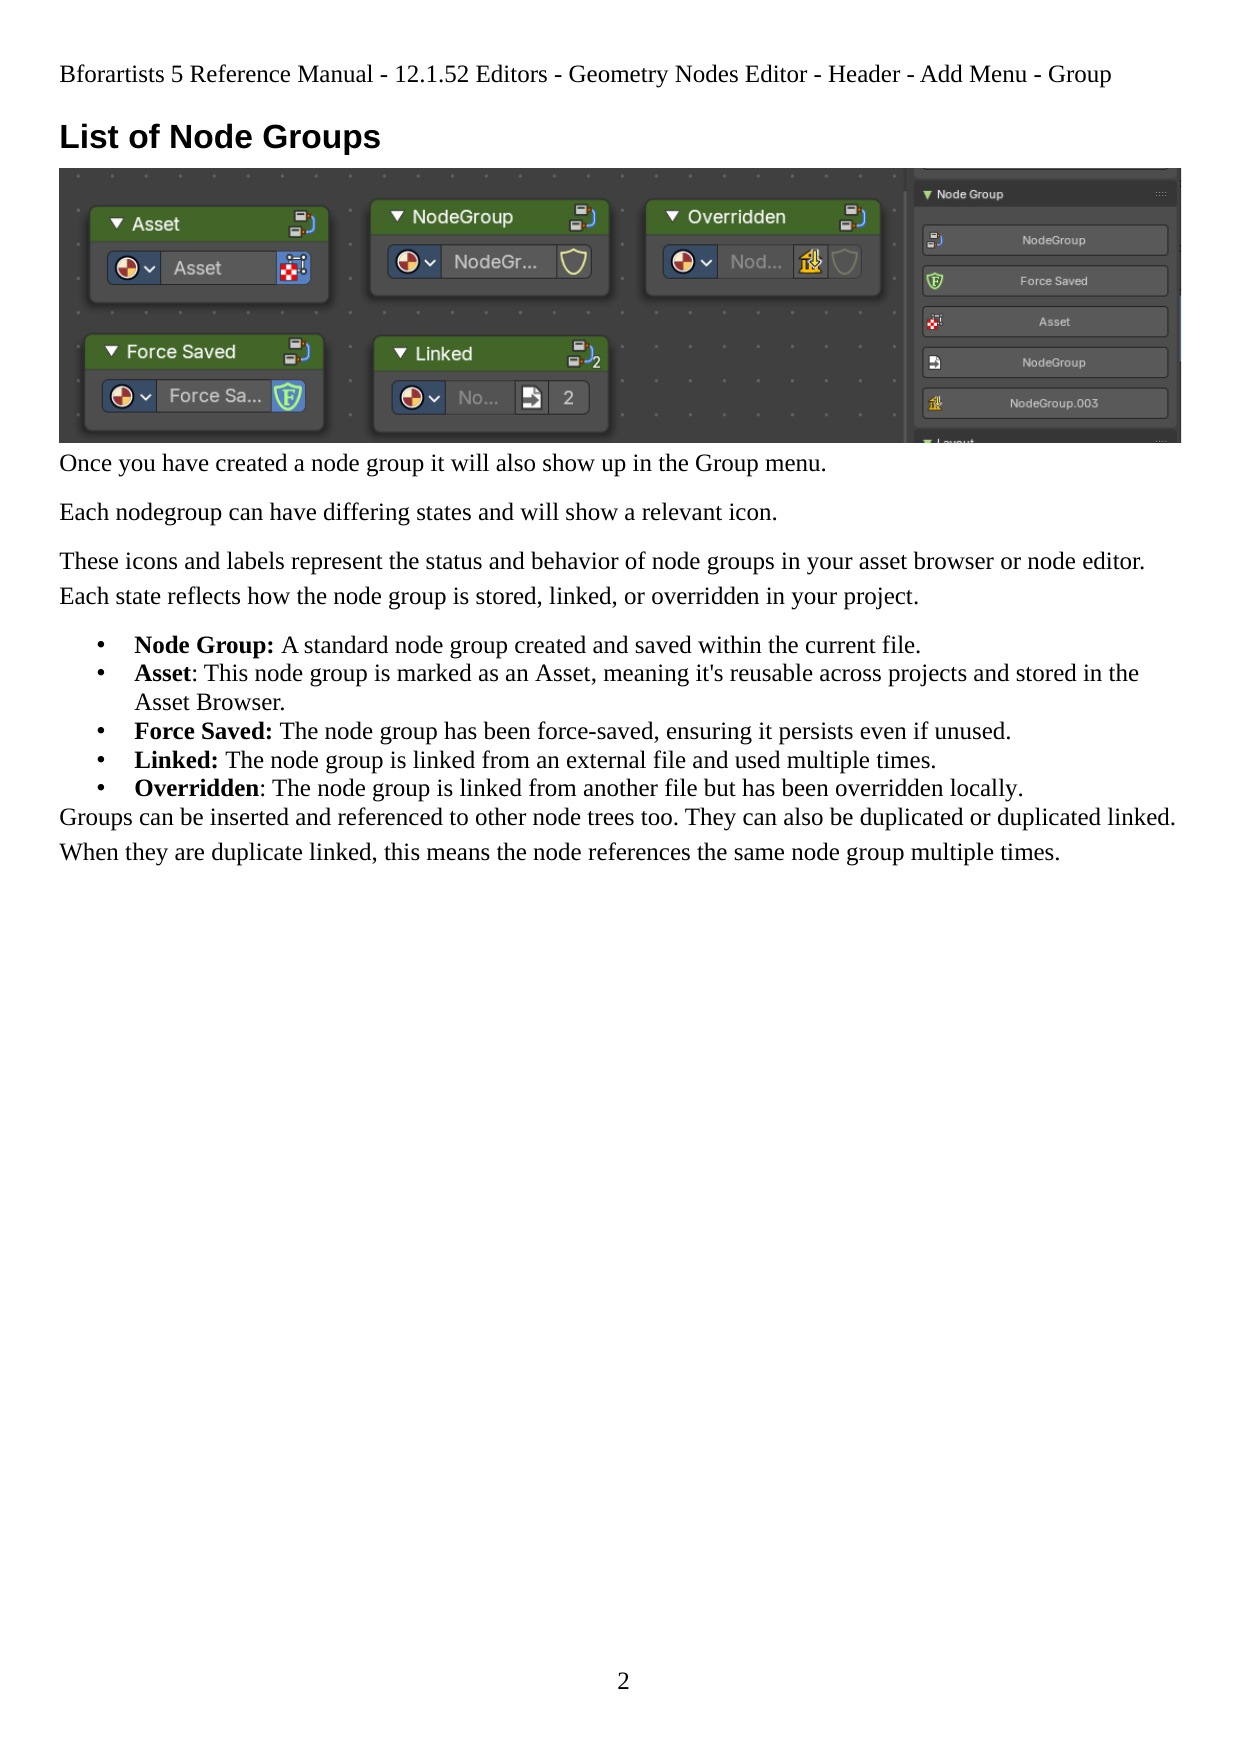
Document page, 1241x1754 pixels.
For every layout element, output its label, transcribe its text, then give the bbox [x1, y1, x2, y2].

list Force Saved: The node group has been force-saved, ensuring it persists even if unused. [97, 716, 1181, 745]
text Groups can be inserted and referenced to other node trees too. They can also be duplicated or duplicated linked. When they are duplicate linked, this means the node references the same node group multiple times. [59, 802, 1181, 866]
list Linked: The node group is linked from an external file and used multiple times. [97, 745, 1181, 773]
text Each nodegroup can have differing states and will show a relevant icon. [59, 497, 1181, 526]
subtitle List of Node Groups [59, 117, 1181, 156]
list Overridden: The node group is linked from another file but has been overridden locally. [97, 773, 1181, 802]
picture [59, 168, 1182, 443]
text Once you have created a node group it will also show up in the Group menu. [59, 443, 1181, 477]
list Asset: This node group is marked as an Asset, meaning it's reusable across projects and stored in the Asset Browser. [97, 658, 1181, 716]
text These icons and labels represent the status and behavior of node groups in your asset browser or node editor. Each state reflects how the node group is stored, linked, or overridden in your project. [59, 546, 1181, 609]
list Node Group: A standard node group created and saved within the current file. [97, 630, 1181, 658]
